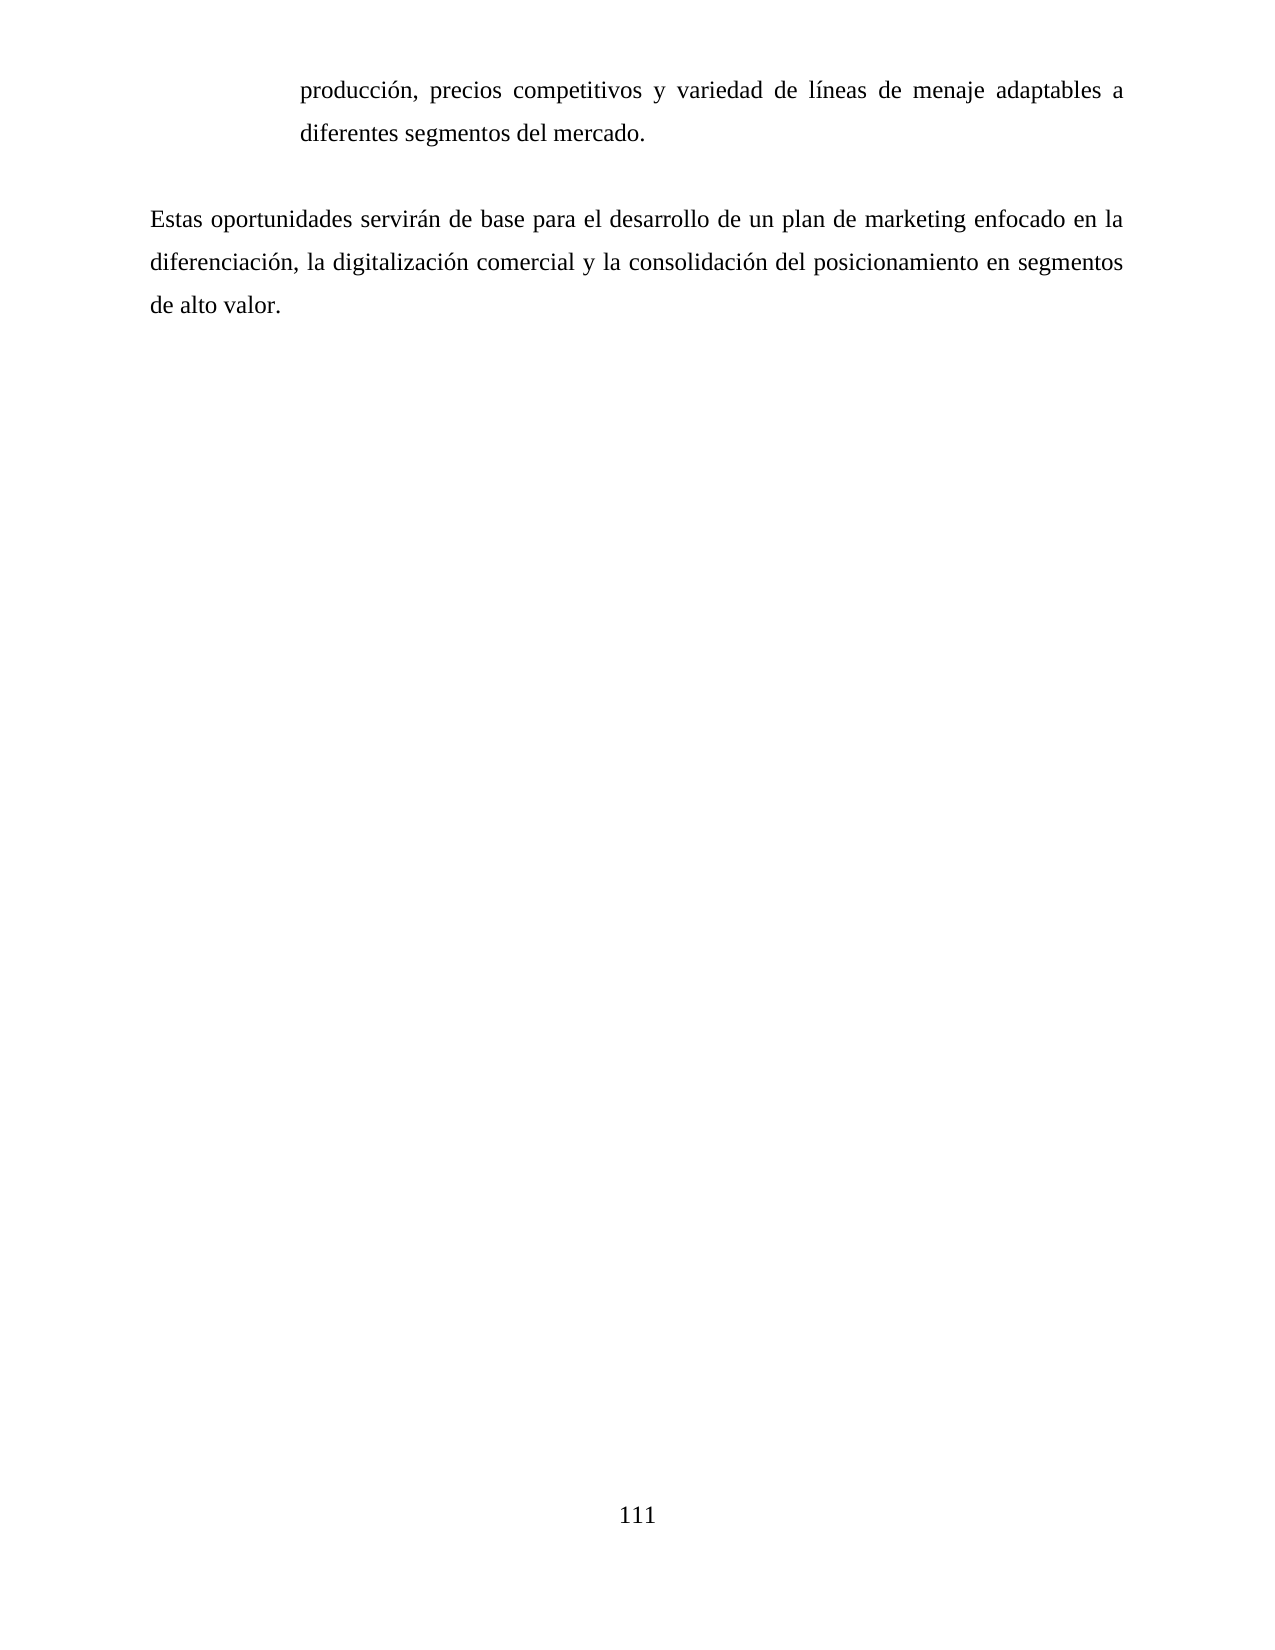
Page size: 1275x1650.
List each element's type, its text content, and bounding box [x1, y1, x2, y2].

text Estas oportunidades servirán de base para el desarrollo de un plan de marketing enfocado en la diferenciación, la digitalización comercial y la consolidación del posicionamiento en segmentos de alto valor. [150, 204, 1125, 319]
list producción, precios competitivos y variedad de líneas de menaje adaptables a diferentes segmentos del mercado. [262, 75, 1125, 147]
